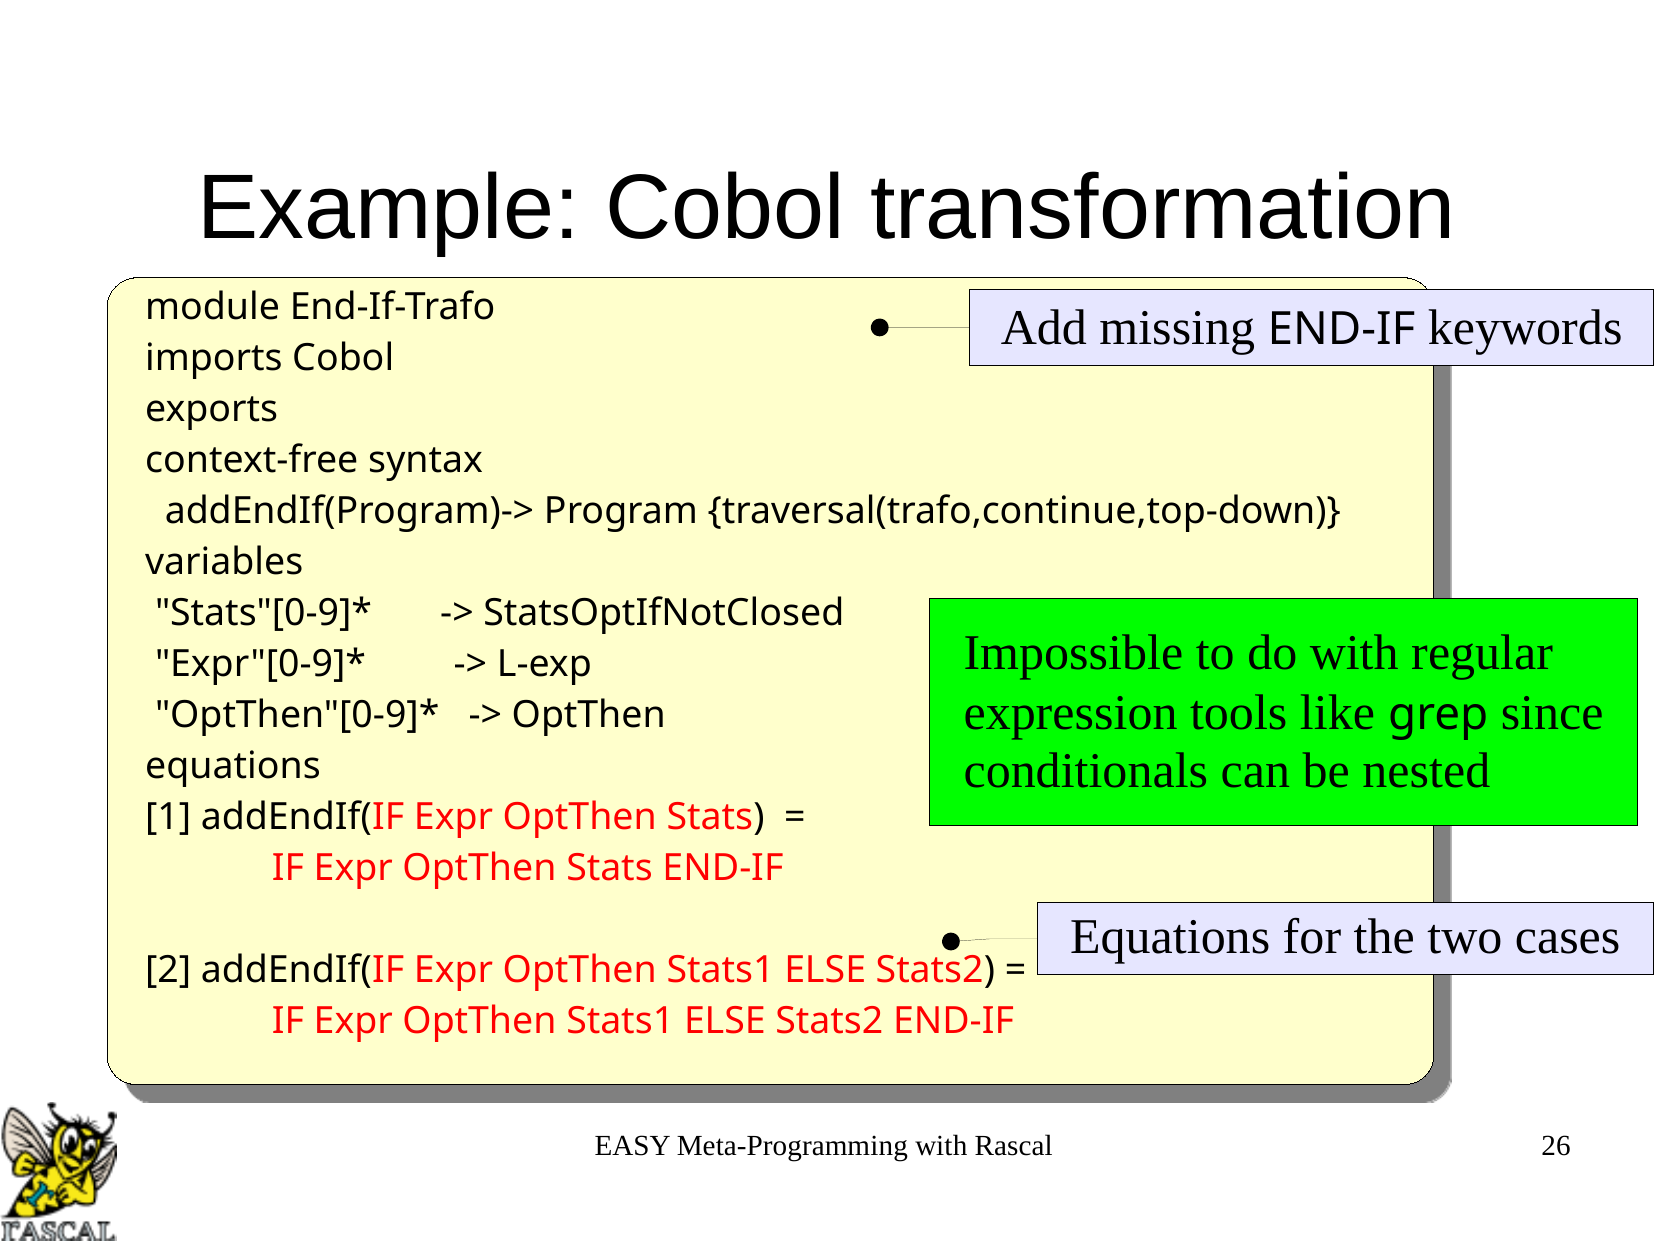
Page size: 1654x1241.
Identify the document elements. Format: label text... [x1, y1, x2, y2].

text_box module End-If-Trafo imports Cobol exports context-free syntax addEndIf(Program)-> Program {traversal(trafo,continue,top-down)} variables "Stats"[0-9]* -> StatsOptIfNotClosed "Expr"[0-9]* -> L-exp "OptThen"[0-9]* -> OptThen equations [1] addEndIf(IF Expr OptThen Stats) = IF Expr OptThen Stats END-IF [2] addEndIf(IF Expr OptThen Stats1 ELSE Stats2) = IF Expr OptThen Stats1 ELSE Stats2 END-IF [130, 271, 1478, 1139]
title Example: Cobol transformation [121, 102, 1534, 311]
text_box Equations for the two cases [1478, 902, 1654, 975]
text_box Add missing END-IF keywords [1478, 289, 1654, 366]
text_box Impossible to do with regular expression tools like grep since conditionals can be nested [1478, 598, 1638, 826]
picture [0, 1102, 117, 1241]
text_box [107, 282, 130, 1084]
